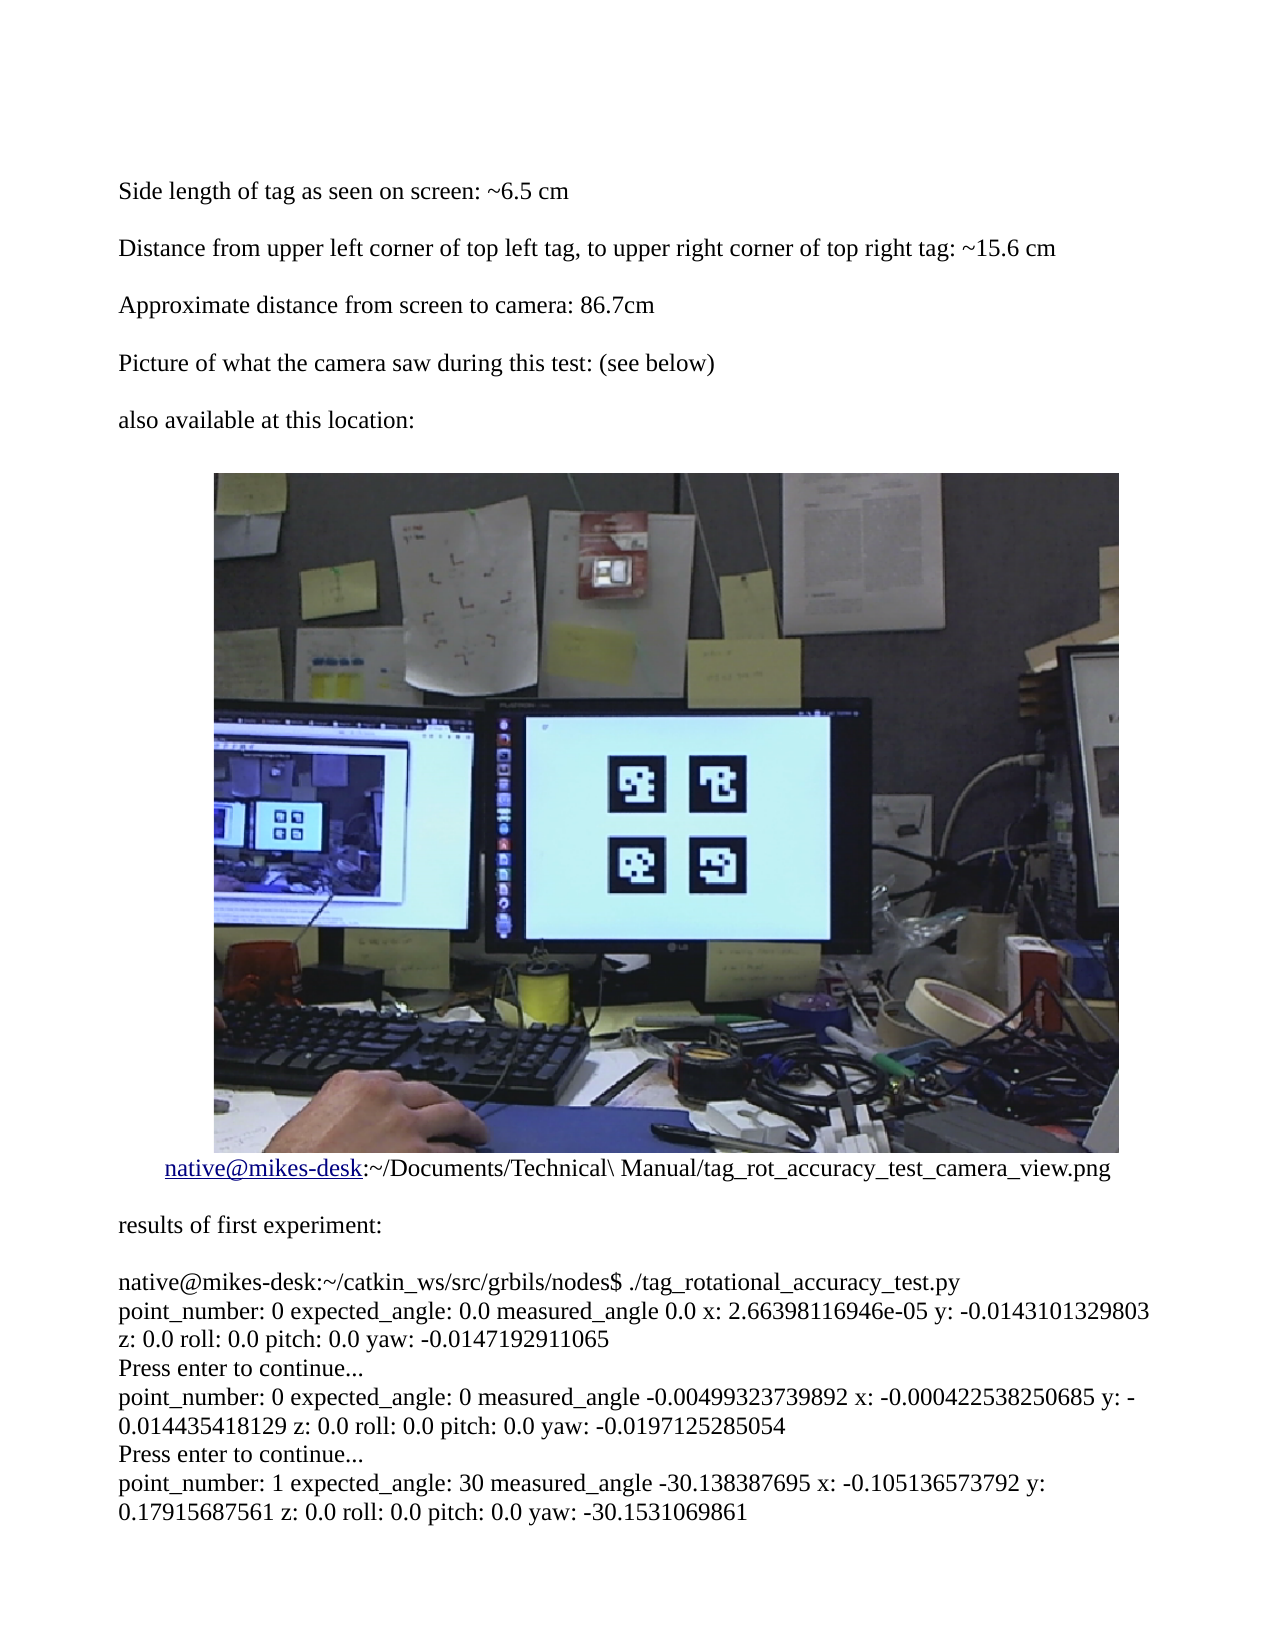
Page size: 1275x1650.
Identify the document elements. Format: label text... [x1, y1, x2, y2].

picture [213, 473, 1119, 1153]
text Side length of tag as seen on screen: ~6.5 cm [118, 176, 1157, 205]
text point_number: 0 expected_angle: 0.0 measured_angle 0.0 x: 2.66398116946e-05 y: -0.0143101329803 z: 0.0 roll: 0.0 pitch: 0.0 yaw: -0.0147192911065 [118, 1296, 1157, 1353]
text point_number: 0 expected_angle: 0 measured_angle -0.00499323739892 x: -0.000422538250685 y: -0.014435418129 z: 0.0 roll: 0.0 pitch: 0.0 yaw: -0.0197125285054 [118, 1382, 1157, 1439]
text Press enter to continue... [118, 1353, 1157, 1382]
text Approximate distance from screen to camera: 86.7cm [118, 291, 1157, 319]
text native@mikes-desk:~/Documents/Technical\ Manual/tag_rot_accuracy_test_camera_view.png [118, 1150, 1157, 1182]
text point_number: 1 expected_angle: 30 measured_angle -30.138387695 x: -0.105136573792 y: 0.17915687561 z: 0.0 roll: 0.0 pitch: 0.0 yaw: -30.1531069861 [118, 1468, 1157, 1526]
text results of first experiment: [118, 1210, 1157, 1239]
text Picture of what the camera saw during this test: (see below) [118, 348, 1157, 376]
text Distance from upper left corner of top left tag, to upper right corner of top right tag: ~15.6 cm [118, 233, 1157, 262]
text Press enter to continue... [118, 1439, 1157, 1468]
text native@mikes-desk:~/catkin_ws/src/grbils/nodes$ ./tag_rotational_accuracy_test.py [118, 1267, 1157, 1296]
text also available at this location: [118, 405, 1157, 433]
